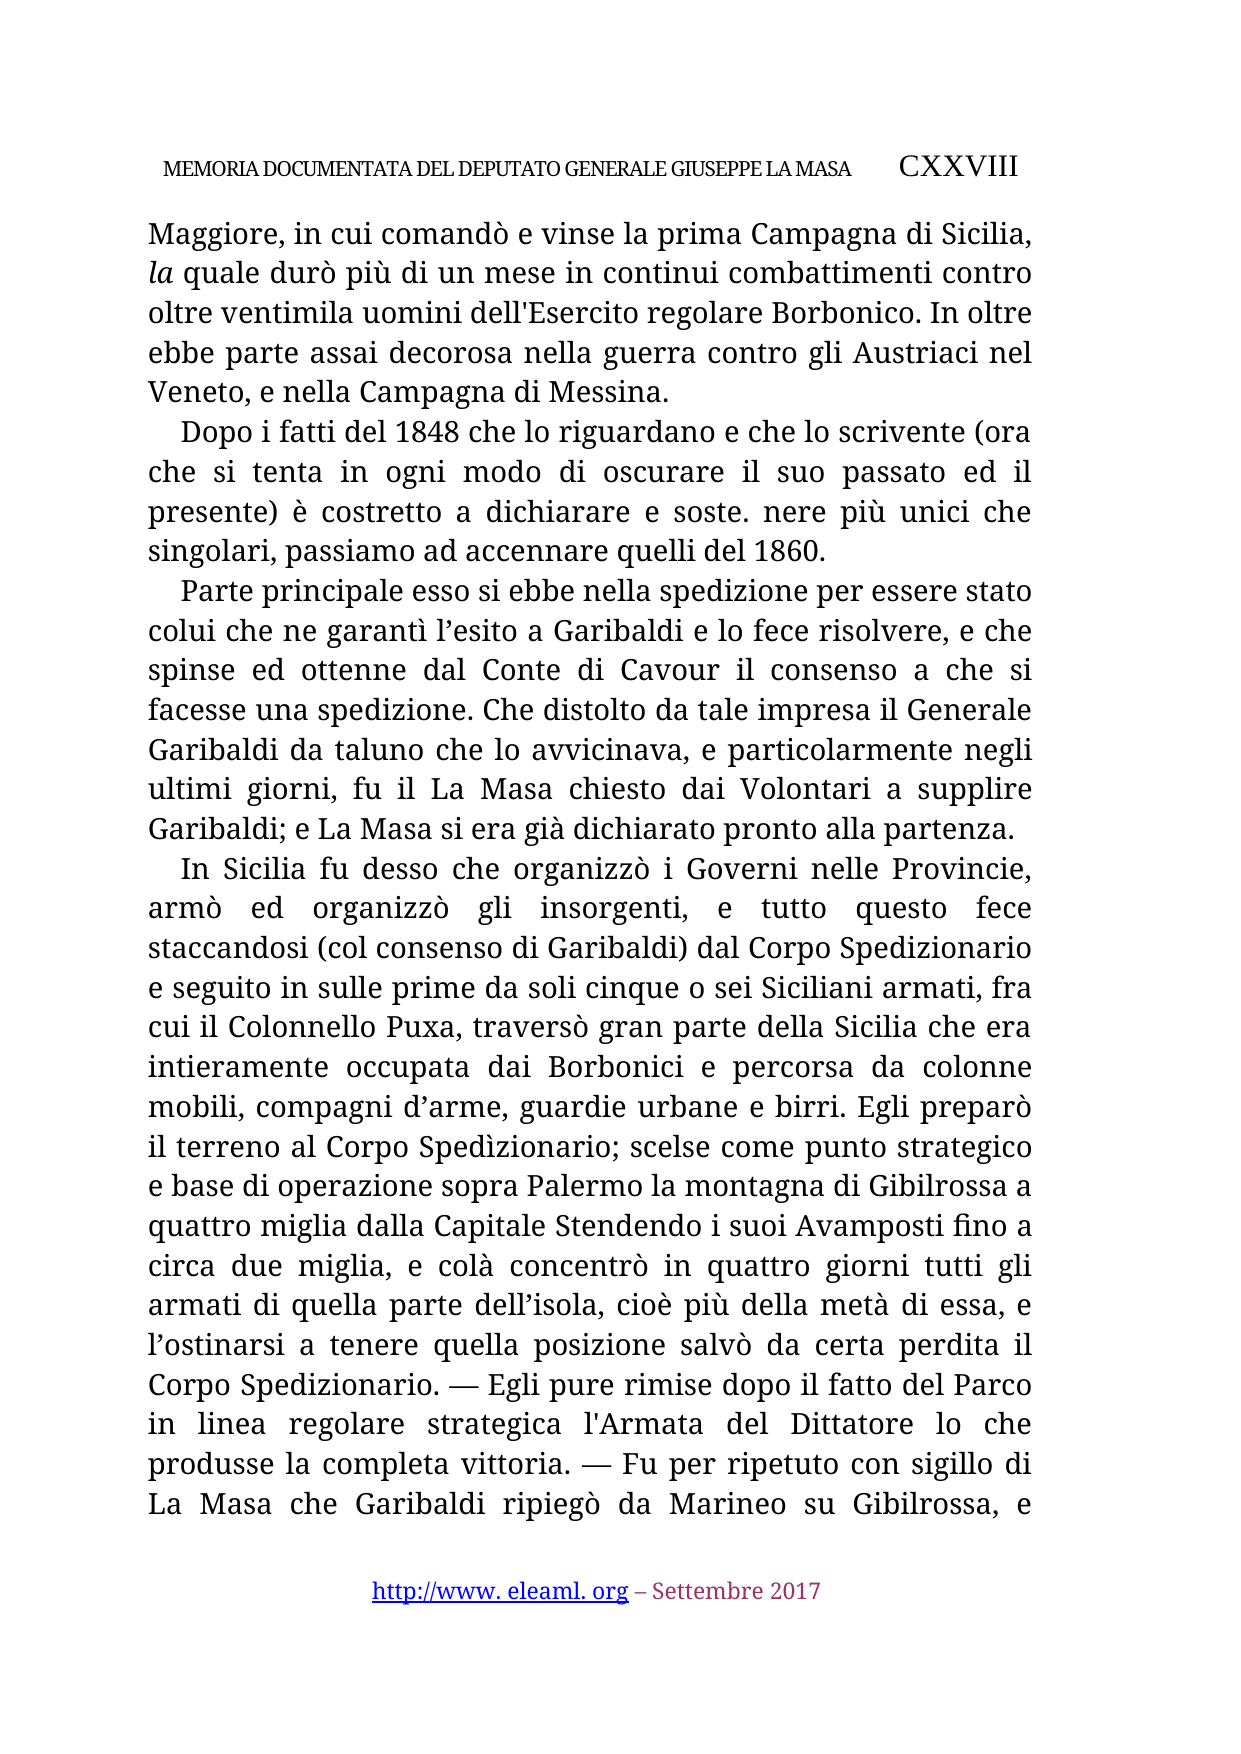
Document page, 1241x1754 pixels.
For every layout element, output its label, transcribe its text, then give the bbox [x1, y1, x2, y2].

text In Sicilia fu desso che organizzò i Governi nelle Provincie, armò ed organizzò gli insorgenti, e tutto questo fece staccandosi (col consenso di Garibaldi) dal Corpo Spedizionario e seguito in sulle prime da soli cinque o sei Siciliani armati, fra cui il Colonnello Puxa, traversò gran parte della Sicilia che era intieramente occupata dai Borbonici e percorsa da colonne mobili, compagni d’arme, guardie urbane e birri. Egli preparò il terreno al Corpo Spedìzionario; scelse come punto strategico e base di operazione sopra Palermo la montagna di Gibilrossa a quattro miglia dalla Capitale Stendendo i suoi Avamposti fino a circa due miglia, e colà concentrò in quattro giorni tutti gli armati di quella parte dell’isola, cioè più della metà di essa, e l’ostinarsi a tenere quella posizione salvò da certa perdita il Corpo Spedizionario. — Egli pure rimise dopo il fatto del Parco in linea regolare strategica l'Armata del Dittatore lo che produsse la completa vittoria. — Fu per ripetuto con sigillo di La Masa che Garibaldi ripiegò da Marineo su Gibilrossa, e [148, 848, 1033, 1523]
text Maggiore, in cui comandò e vinse la prima Campagna di Sicilia, la quale durò più di un mese in continui combattimenti contro oltre ventimila uomini dell'Esercito regolare Borbonico. In oltre ebbe parte assai decorosa nella guerra contro gli Austriaci nel Veneto, e nella Campagna di Messina. [148, 213, 1033, 411]
text Dopo i fatti del 1848 che lo riguardano e che lo scrivente (ora che si tenta in ogni modo di oscurare il suo passato ed il presente) è costretto a dichiarare e soste. nere più unici che singolari, passiamo ad accennare quelli del 1860. [148, 411, 1033, 570]
text Parte principale esso si ebbe nella spedizione per essere stato colui che ne garantì l’esito a Garibaldi e lo fece risolvere, e che spinse ed ottenne dal Conte di Cavour il consenso a che si facesse una spedizione. Che distolto da tale impresa il Generale Garibaldi da taluno che lo avvicinava, e particolarmente negli ultimi giorni, fu il La Masa chiesto dai Volontari a supplire Garibaldi; e La Masa si era già dichiarato pronto alla partenza. [148, 570, 1033, 848]
